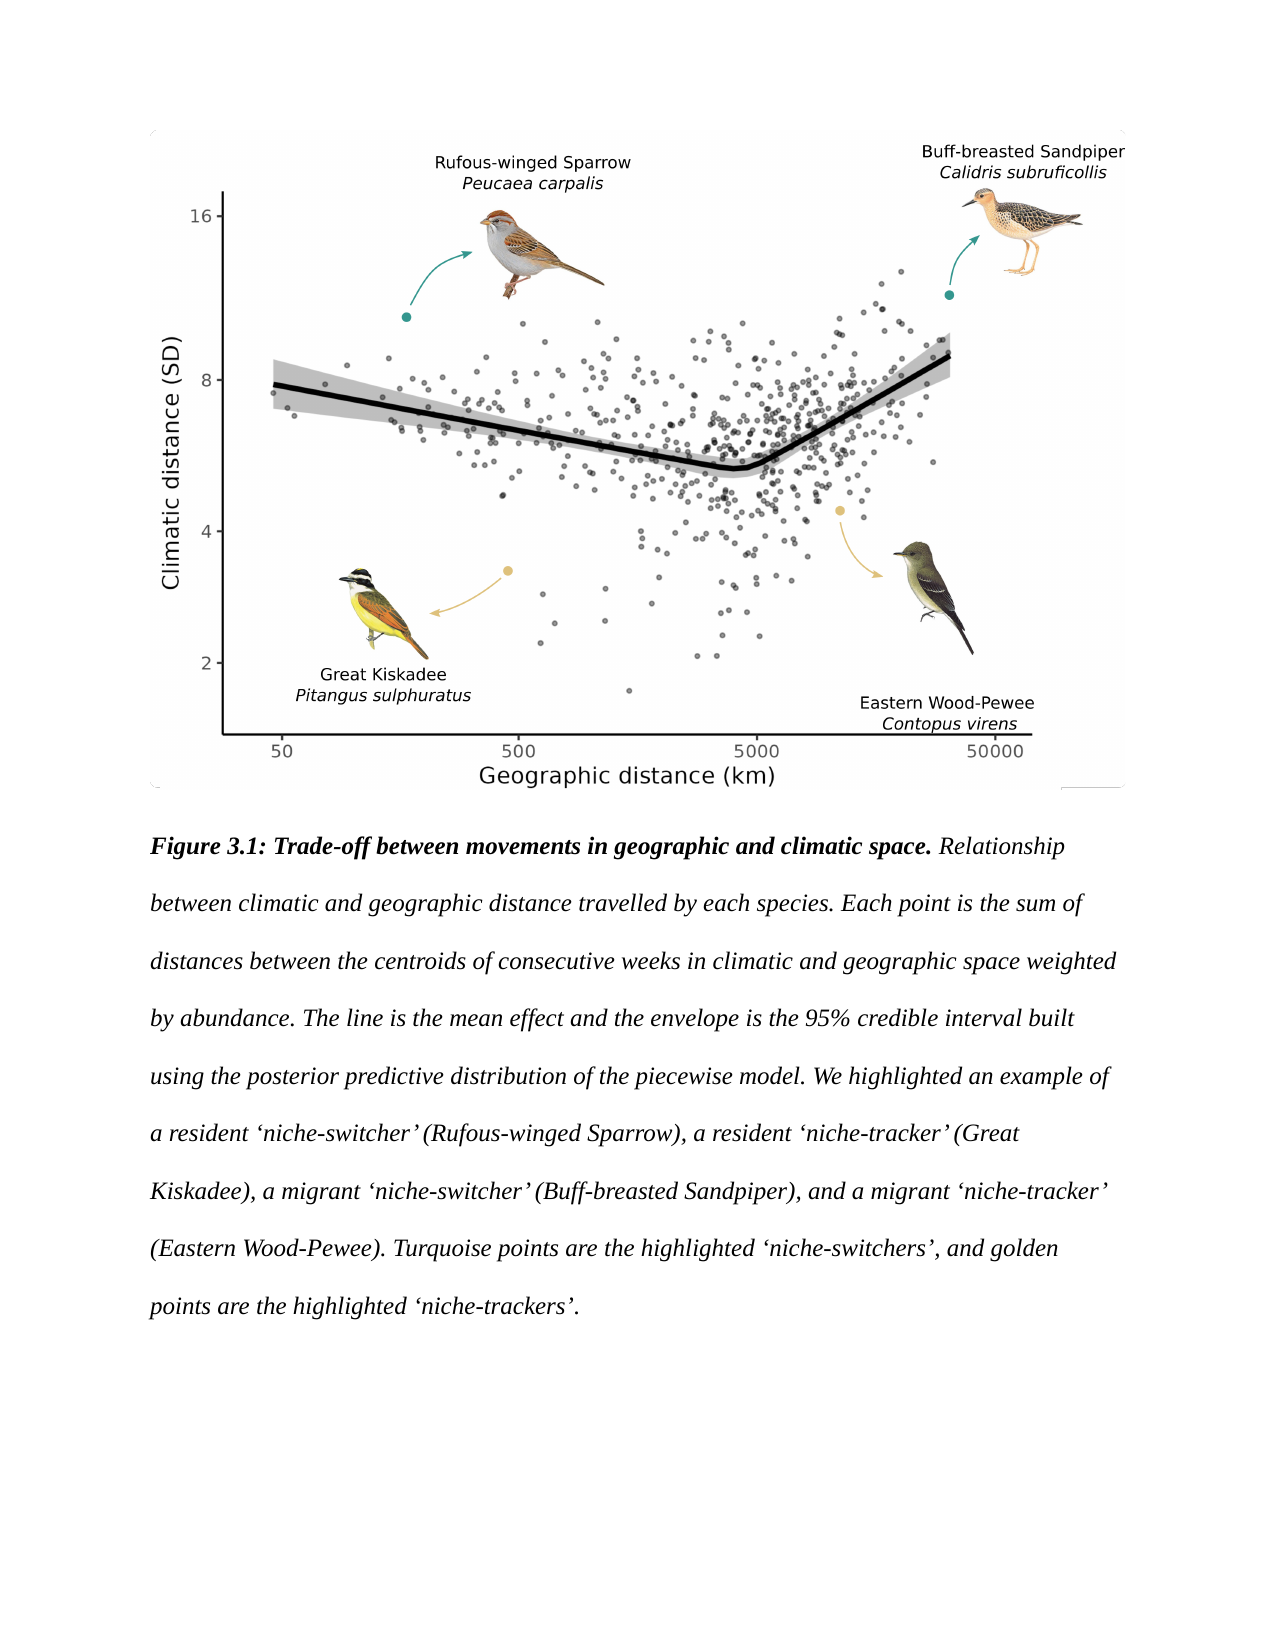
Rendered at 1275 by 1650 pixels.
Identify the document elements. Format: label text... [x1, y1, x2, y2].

text Figure 3.1: Trade-off between movements in geographic and climatic space. Relationship between climatic and geographic distance travelled by each species. Each point is the sum of distances between the centroids of consecutive weeks in climatic and geographic space weighted by abundance. The line is the mean effect and the envelope is the 95% credible interval built using the posterior predictive distribution of the piecewise model. We highlighted an example of a resident ‘niche-switcher’ (Rufous-winged Sparrow), a resident ‘niche-tracker’ (Great Kiskadee), a migrant ‘niche-switcher’ (Buff-breasted Sandpiper), and a migrant ‘niche-tracker’ (Eastern Wood-Pewee). Turquoise points are the highlighted ‘niche-switchers’, and golden points are the highlighted ‘niche-trackers’. [150, 790, 1125, 1320]
picture [150, 130, 1125, 790]
